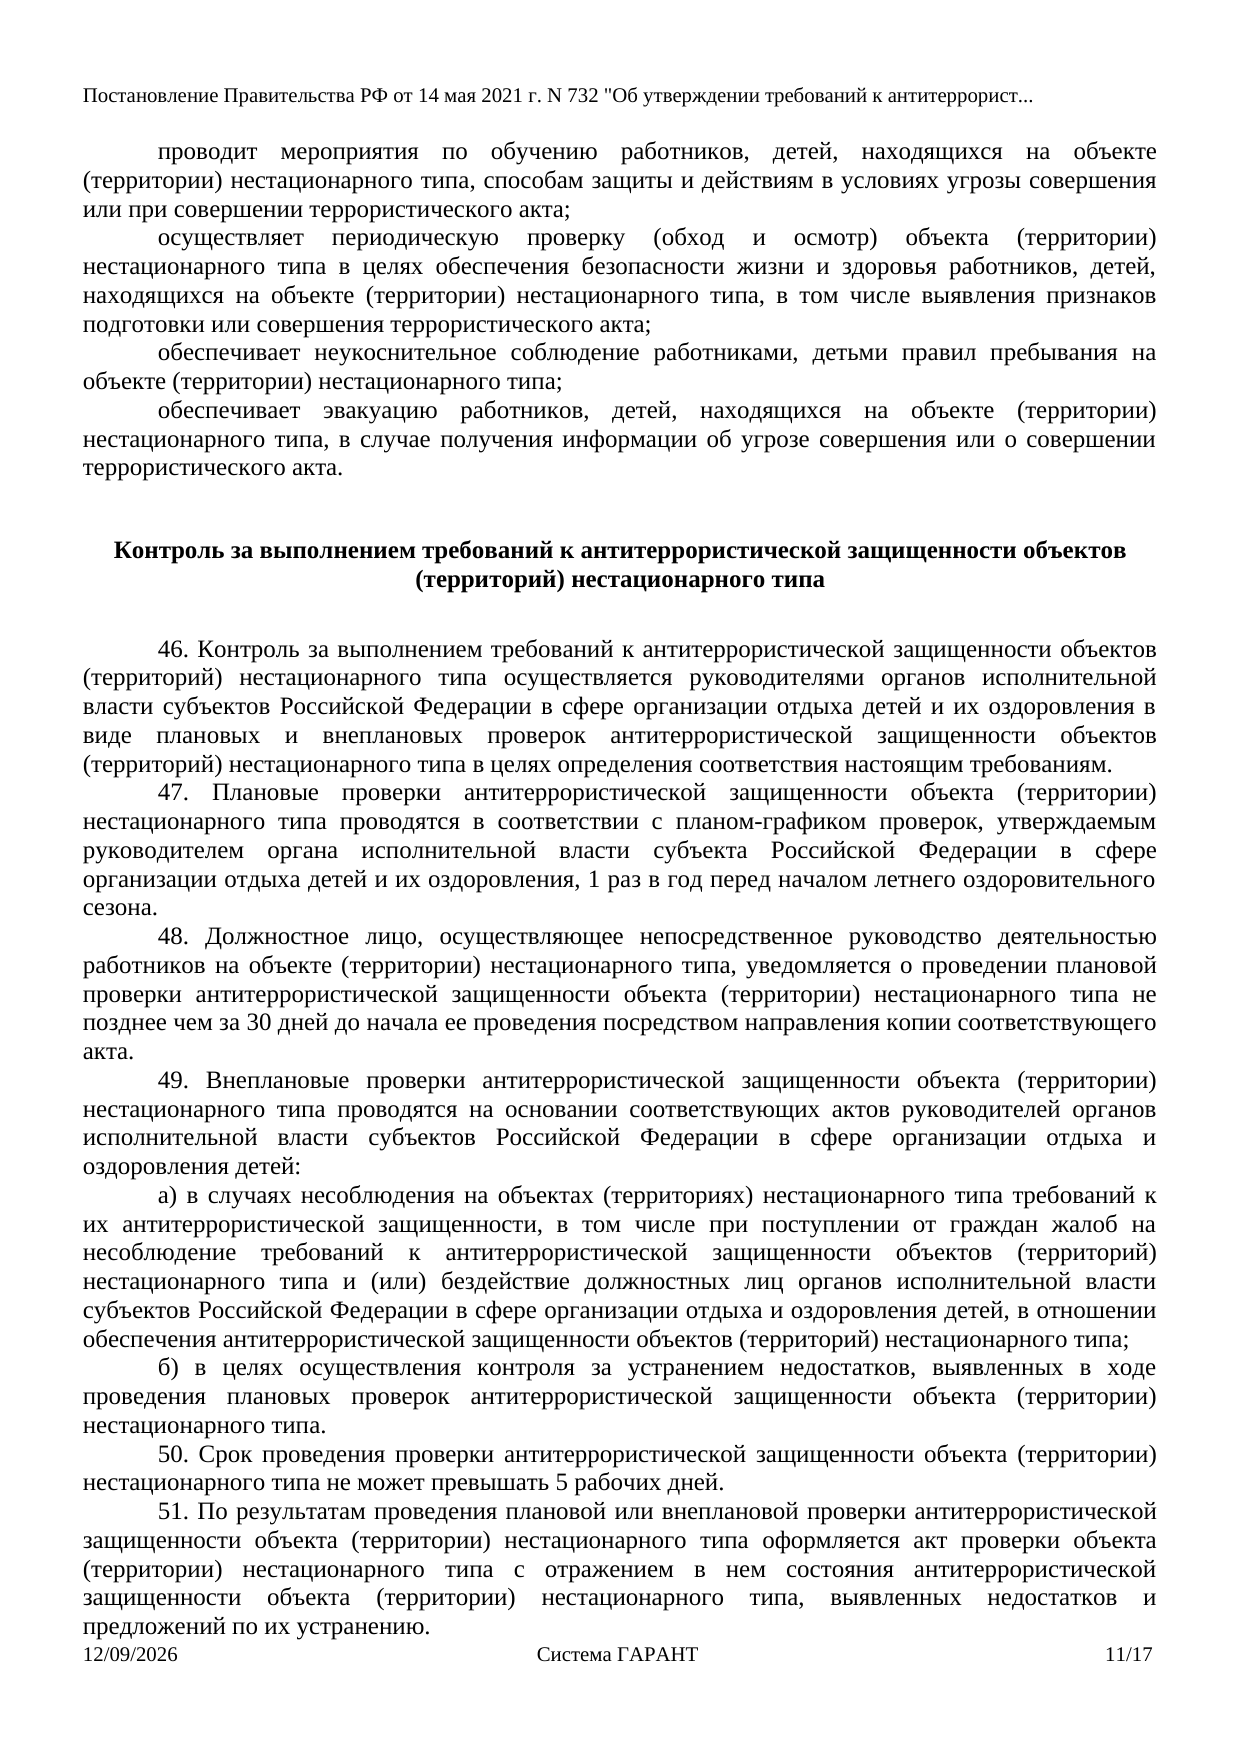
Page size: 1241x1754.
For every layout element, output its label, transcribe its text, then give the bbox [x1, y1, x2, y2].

text обеспечивает эвакуацию работников, детей, находящихся на объекте (территории) нестационарного типа, в случае получения информации об угрозе совершения или о совершении террористического акта. [83, 395, 1157, 481]
text 50. Срок проведения проверки антитеррористической защищенности объекта (территории) нестационарного типа не может превышать 5 рабочих дней. [83, 1439, 1157, 1496]
text б) в целях осуществления контроля за устранением недостатков, выявленных в ходе проведения плановых проверок антитеррористической защищенности объекта (территории) нестационарного типа. [83, 1352, 1157, 1439]
text 47. Плановые проверки антитеррористической защищенности объекта (территории) нестационарного типа проводятся в соответствии с планом-графиком проверок, утверждаемым руководителем органа исполнительной власти субъекта Российской Федерации в сфере организации отдыха детей и их оздоровления, 1 раз в год перед началом летнего оздоровительного сезона. [83, 777, 1157, 921]
text обеспечивает неукоснительное соблюдение работниками, детьми правил пребывания на объекте (территории) нестационарного типа; [83, 337, 1157, 395]
text проводит мероприятия по обучению работников, детей, находящихся на объекте (территории) нестационарного типа, способам защиты и действиям в условиях угрозы совершения или при совершении террористического акта; [83, 136, 1157, 222]
subtitle Контроль за выполнением требований к антитеррористической защищенности объектов (территорий) нестационарного типа [83, 535, 1157, 592]
text а) в случаях несоблюдения на объектах (территориях) нестационарного типа требований к их антитеррористической защищенности, в том числе при поступлении от граждан жалоб на несоблюдение требований к антитеррористической защищенности объектов (территорий) нестационарного типа и (или) бездействие должностных лиц органов исполнительной власти субъектов Российской Федерации в сфере организации отдыха и оздоровления детей, в отношении обеспечения антитеррористической защищенности объектов (территорий) нестационарного типа; [83, 1180, 1157, 1352]
text 49. Внеплановые проверки антитеррористической защищенности объекта (территории) нестационарного типа проводятся на основании соответствующих актов руководителей органов исполнительной власти субъектов Российской Федерации в сфере организации отдыха и оздоровления детей: [83, 1065, 1157, 1180]
text осуществляет периодическую проверку (обход и осмотр) объекта (территории) нестационарного типа в целях обеспечения безопасности жизни и здоровья работников, детей, находящихся на объекте (территории) нестационарного типа, в том числе выявления признаков подготовки или совершения террористического акта; [83, 222, 1157, 337]
text 51. По результатам проведения плановой или внеплановой проверки антитеррористической защищенности объекта (территории) нестационарного типа оформляется акт проверки объекта (территории) нестационарного типа с отражением в нем состояния антитеррористической защищенности объекта (территории) нестационарного типа, выявленных недостатков и предложений по их устранению. [83, 1496, 1157, 1640]
text 46. Контроль за выполнением требований к антитеррористической защищенности объектов (территорий) нестационарного типа осуществляется руководителями органов исполнительной власти субъектов Российской Федерации в сфере организации отдыха детей и их оздоровления в виде плановых и внеплановых проверок антитеррористической защищенности объектов (территорий) нестационарного типа в целях определения соответствия настоящим требованиям. [83, 634, 1157, 777]
text 48. Должностное лицо, осуществляющее непосредственное руководство деятельностью работников на объекте (территории) нестационарного типа, уведомляется о проведении плановой проверки антитеррористической защищенности объекта (территории) нестационарного типа не позднее чем за 30 дней до начала ее проведения посредством направления копии соответствующего акта. [83, 921, 1157, 1065]
